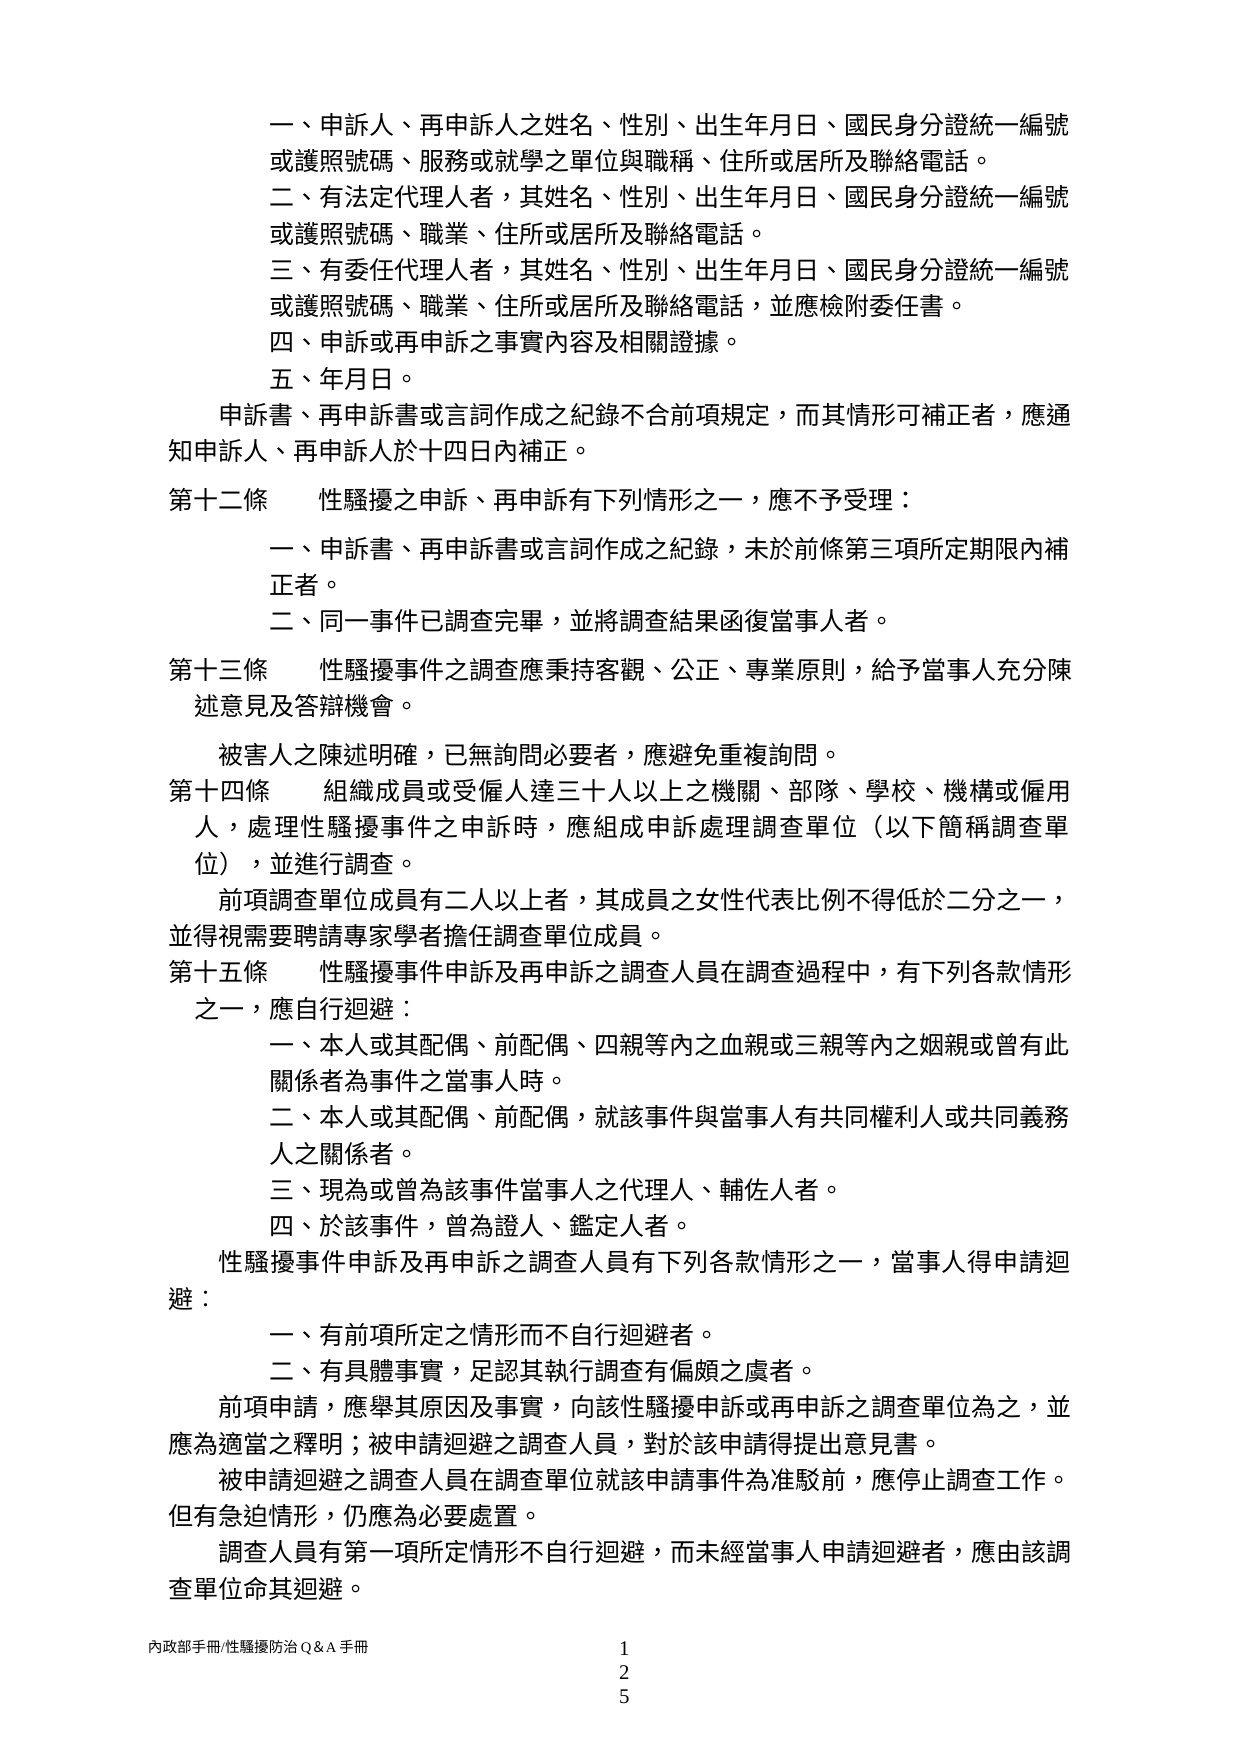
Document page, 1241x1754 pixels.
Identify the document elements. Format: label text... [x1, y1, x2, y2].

table_cell 第十二條 性騷擾之申訴、再申訴有下列情形之一，應不予受理： 一、申訴書、再申訴書或言詞作成之紀錄，未於前條第三項所定期限內補正者。 二、同一事件已調查完畢，並將調查結果函復當事人者。 [157, 468, 1083, 638]
table_cell 第十三條 性騷擾事件之調查應秉持客觀、公正、專業原則，給予當事人充分陳述意見及答辯機會。 被害人之陳述明確，已無詢問必要者，應避免重複詢問。 [157, 638, 1083, 772]
table_cell 第十五條 性騷擾事件申訴及再申訴之調查人員在調查過程中，有下列各款情形之一，應自行迴避︰ 一、本人或其配偶、前配偶、四親等內之血親或三親等內之姻親或曾有此關係者為事件之當事人時。 二、本人或其配偶、前配偶，就該事件與當事人有共同權利人或共同義務人之關係者。 三、現為或曾為該事件當事人之代理人、輔佐人者。 四、於該事件，曾為證人、鑑定人者。 性騷擾事件申訴及再申訴之調查人員有下列各款情形之一，當事人得申請迴避︰ 一、有前項所定之情形而不自行迴避者。 二、有具體事實，足認其執行調查有偏頗之虞者。 前項申請，應舉其原因及事實，向該性騷擾申訴或再申訴之調查單位為之，並應為適當之釋明；被申請迴避之調查人員，對於該申請得提出意見書。 被申請迴避之調查人員在調查單位就該申請事件為准駁前，應停止調查工作。但有急迫情形，仍應為必要處置。 調查人員有第一項所定情形不自行迴避，而未經當事人申請迴避者，應由該調查單位命其迴避。 [157, 953, 1083, 1605]
table_cell 第十四條 組織成員或受僱人達三十人以上之機關、部隊、學校、機構或僱用人，處理性騷擾事件之申訴時，應組成申訴處理調查單位（以下簡稱調查單位），並進行調查。 前項調查單位成員有二人以上者，其成員之女性代表比例不得低於二分之一，並得視需要聘請專家學者擔任調查單位成員。 [157, 772, 1083, 953]
table_cell 一、申訴人、再申訴人之姓名、性別、出生年月日、國民身分證統一編號或護照號碼、服務或就學之單位與職稱、住所或居所及聯絡電話。 二、有法定代理人者，其姓名、性別、出生年月日、國民身分證統一編號或護照號碼、職業、住所或居所及聯絡電話。 三、有委任代理人者，其姓名、性別、出生年月日、國民身分證統一編號或護照號碼、職業、住所或居所及聯絡電話，並應檢附委任書。 四、申訴或再申訴之事實內容及相關證據。 五、年月日。 申訴書、再申訴書或言詞作成之紀錄不合前項規定，而其情形可補正者，應通知申訴人、再申訴人於十四日內補正。 [157, 105, 1083, 468]
